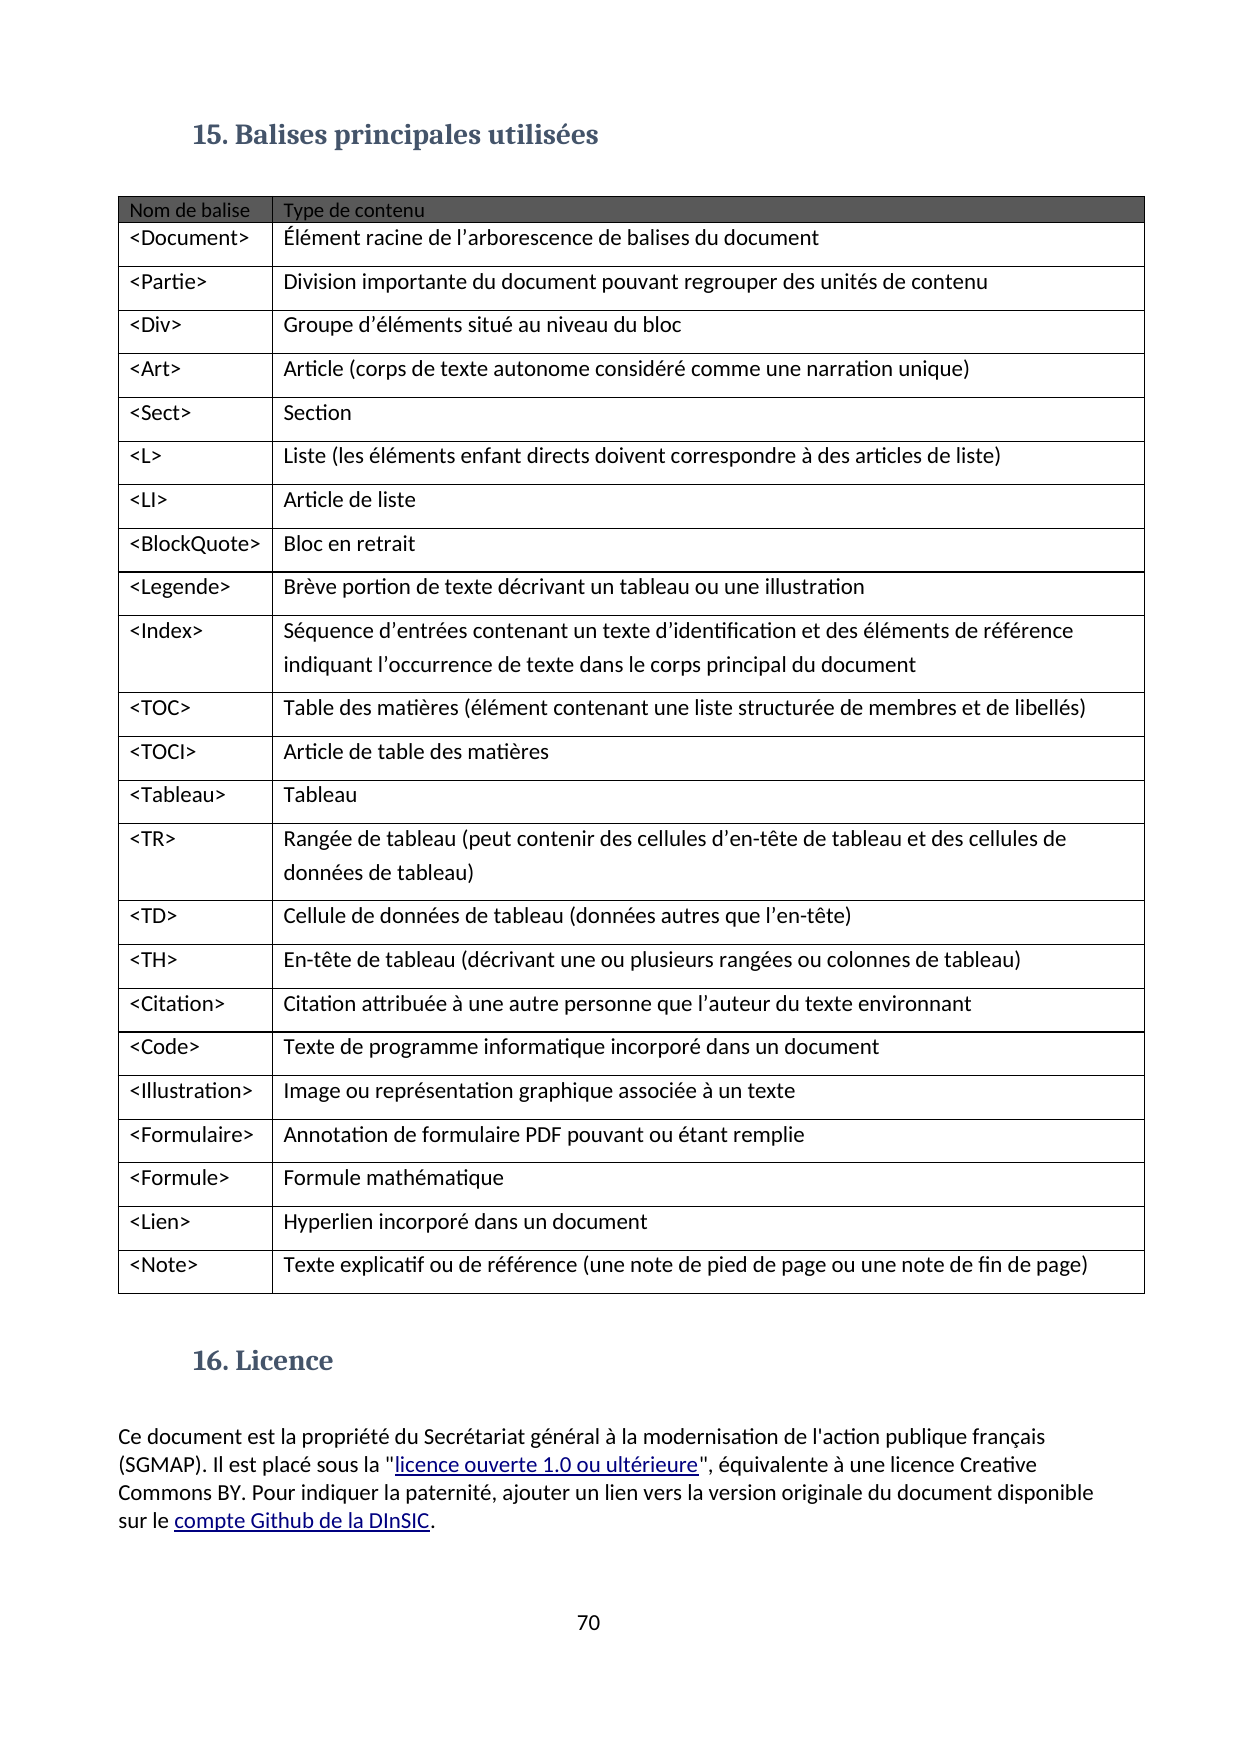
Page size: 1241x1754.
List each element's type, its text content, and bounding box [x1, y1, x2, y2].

subtitle 16. Licence [156, 1344, 1122, 1378]
table_cell <Art> [119, 354, 272, 397]
table_header Type de contenu [273, 197, 1144, 222]
table_cell <BlockQuote> [119, 529, 272, 571]
table_cell Hyperlien incorporé dans un document [273, 1207, 1144, 1249]
table_header Nom de balise [119, 197, 272, 222]
table_cell Séquence d’entrées contenant un texte d’identification et des éléments de référence indiquant l’occurrence de texte dans le corps principal du document [273, 616, 1144, 692]
table_cell <Formulaire> [119, 1120, 272, 1162]
table_cell Division importante du document pouvant regrouper des unités de contenu [273, 267, 1144, 309]
table_cell <Tableau> [119, 781, 272, 823]
table_cell <TD> [119, 901, 272, 944]
table_cell Article de table des matières [273, 737, 1144, 779]
text Ce document est la propriété du Secrétariat général à la modernisation de l'action publique français (SGMAP). Il est placé sous la "licence ouverte 1.0 ou ultérieure", équivalente à une licence Creative Commons BY. Pour indiquer la paternité, ajouter un lien vers la version originale du document disponible sur le compte Github de la DInSIC. [118, 1422, 1122, 1534]
table_cell <Code> [119, 1033, 272, 1075]
table_cell <Legende> [119, 573, 272, 615]
table_cell Bloc en retrait [273, 529, 1144, 571]
table_cell Texte explicatif ou de référence (une note de pied de page ou une note de fin de page) [273, 1251, 1144, 1293]
table_cell Liste (les éléments enfant directs doivent correspondre à des articles de liste) [273, 442, 1144, 484]
table_cell <Citation> [119, 989, 272, 1031]
table_cell <TOCI> [119, 737, 272, 779]
table_cell <TR> [119, 824, 272, 900]
table_cell <Lien> [119, 1207, 272, 1249]
table_cell Tableau [273, 781, 1144, 823]
table_cell Image ou représentation graphique associée à un texte [273, 1076, 1144, 1119]
table_cell Groupe d’éléments situé au niveau du bloc [273, 311, 1144, 353]
table_cell <Note> [119, 1251, 272, 1293]
table_cell En-tête de tableau (décrivant une ou plusieurs rangées ou colonnes de tableau) [273, 945, 1144, 988]
table_cell <Illustration> [119, 1076, 272, 1119]
table_cell <Sect> [119, 398, 272, 441]
table_cell Brève portion de texte décrivant un tableau ou une illustration [273, 573, 1144, 615]
table_cell <Index> [119, 616, 272, 692]
table_cell Article de liste [273, 485, 1144, 528]
table_cell Article (corps de texte autonome considéré comme une narration unique) [273, 354, 1144, 397]
table_cell Table des matières (élément contenant une liste structurée de membres et de libellés) [273, 693, 1144, 736]
table_cell <TH> [119, 945, 272, 988]
table_cell <TOC> [119, 693, 272, 736]
table_cell Rangée de tableau (peut contenir des cellules d’en-tête de tableau et des cellules de données de tableau) [273, 824, 1144, 900]
table_cell Formule mathématique [273, 1163, 1144, 1206]
table_cell Texte de programme informatique incorporé dans un document [273, 1033, 1144, 1075]
table_cell Citation attribuée à une autre personne que l’auteur du texte environnant [273, 989, 1144, 1031]
table_cell <LI> [119, 485, 272, 528]
table_cell <L> [119, 442, 272, 484]
table_cell Annotation de formulaire PDF pouvant ou étant remplie [273, 1120, 1144, 1162]
table_cell <Partie> [119, 267, 272, 309]
table_cell <Div> [119, 311, 272, 353]
table_cell Section [273, 398, 1144, 441]
table_cell <Formule> [119, 1163, 272, 1206]
table_cell <Document> [119, 223, 272, 266]
subtitle 15. Balises principales utilisées [156, 118, 1122, 152]
table_cell Cellule de données de tableau (données autres que l’en-tête) [273, 901, 1144, 944]
table_cell Élément racine de l’arborescence de balises du document [273, 223, 1144, 266]
